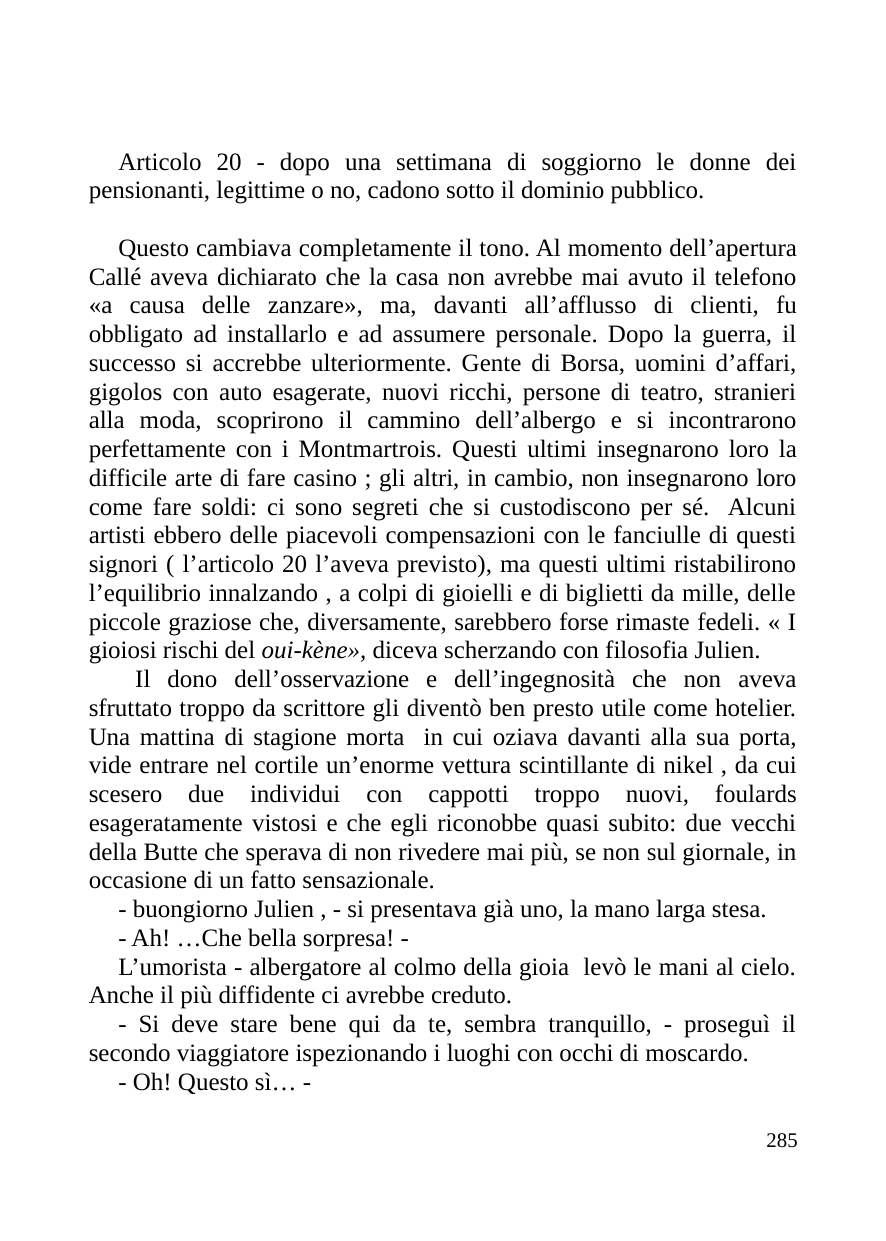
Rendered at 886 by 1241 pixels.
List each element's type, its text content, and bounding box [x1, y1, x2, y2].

text - Ah! …Che bella sorpresa! - [88, 923, 797, 952]
text L’umorista - albergatore al colmo della gioia levò le mani al cielo. Anche il più diffidente ci avrebbe creduto. [88, 952, 797, 1009]
text - Si deve stare bene qui da te, sembra tranquillo, - proseguì il secondo viaggiatore ispezionando i luoghi con occhi di moscardo. [88, 1009, 797, 1067]
text - buongiorno Julien , - si presentava già uno, la mano larga stesa. [88, 894, 797, 923]
text Questo cambiava completamente il tono. Al momento dell’apertura Callé aveva dichiarato che la casa non avrebbe mai avuto il telefono «a causa delle zanzare», ma, davanti all’afflusso di clienti, fu obbligato ad installarlo e ad assumere personale. Dopo la guerra, il successo si accrebbe ulteriormente. Gente di Borsa, uomini d’affari, gigolos con auto esagerate, nuovi ricchi, persone di teatro, stranieri alla moda, scoprirono il cammino dell’albergo e si incontrarono perfettamente con i Montmartrois. Questi ultimi insegnarono loro la difficile arte di fare casino ; gli altri, in cambio, non insegnarono loro come fare soldi: ci sono segreti che si custodiscono per sé. Alcuni artisti ebbero delle piacevoli compensazioni con le fanciulle di questi signori ( l’articolo 20 l’aveva previsto), ma questi ultimi ristabilirono l’equilibrio innalzando , a colpi di gioielli e di biglietti da mille, delle piccole graziose che, diversamente, sarebbero forse rimaste fedeli. « I gioiosi rischi del oui-kène», diceva scherzando con filosofia Julien. [88, 233, 797, 664]
text - Oh! Questo sì… - [88, 1067, 797, 1096]
text Il dono dell’osservazione e dell’ingegnosità che non aveva sfruttato troppo da scrittore gli diventò ben presto utile come hotelier. Una mattina di stagione morta in cui oziava davanti alla sua porta, vide entrare nel cortile un’enorme vettura scintillante di nikel , da cui scesero due individui con cappotti troppo nuovi, foulards esageratamente vistosi e che egli riconobbe quasi subito: due vecchi della Butte che sperava di non rivedere mai più, se non sul giornale, in occasione di un fatto sensazionale. [88, 664, 797, 894]
text Articolo 20 - dopo una settimana di soggiorno le donne dei pensionanti, legittime o no, cadono sotto il dominio pubblico. [88, 147, 797, 204]
